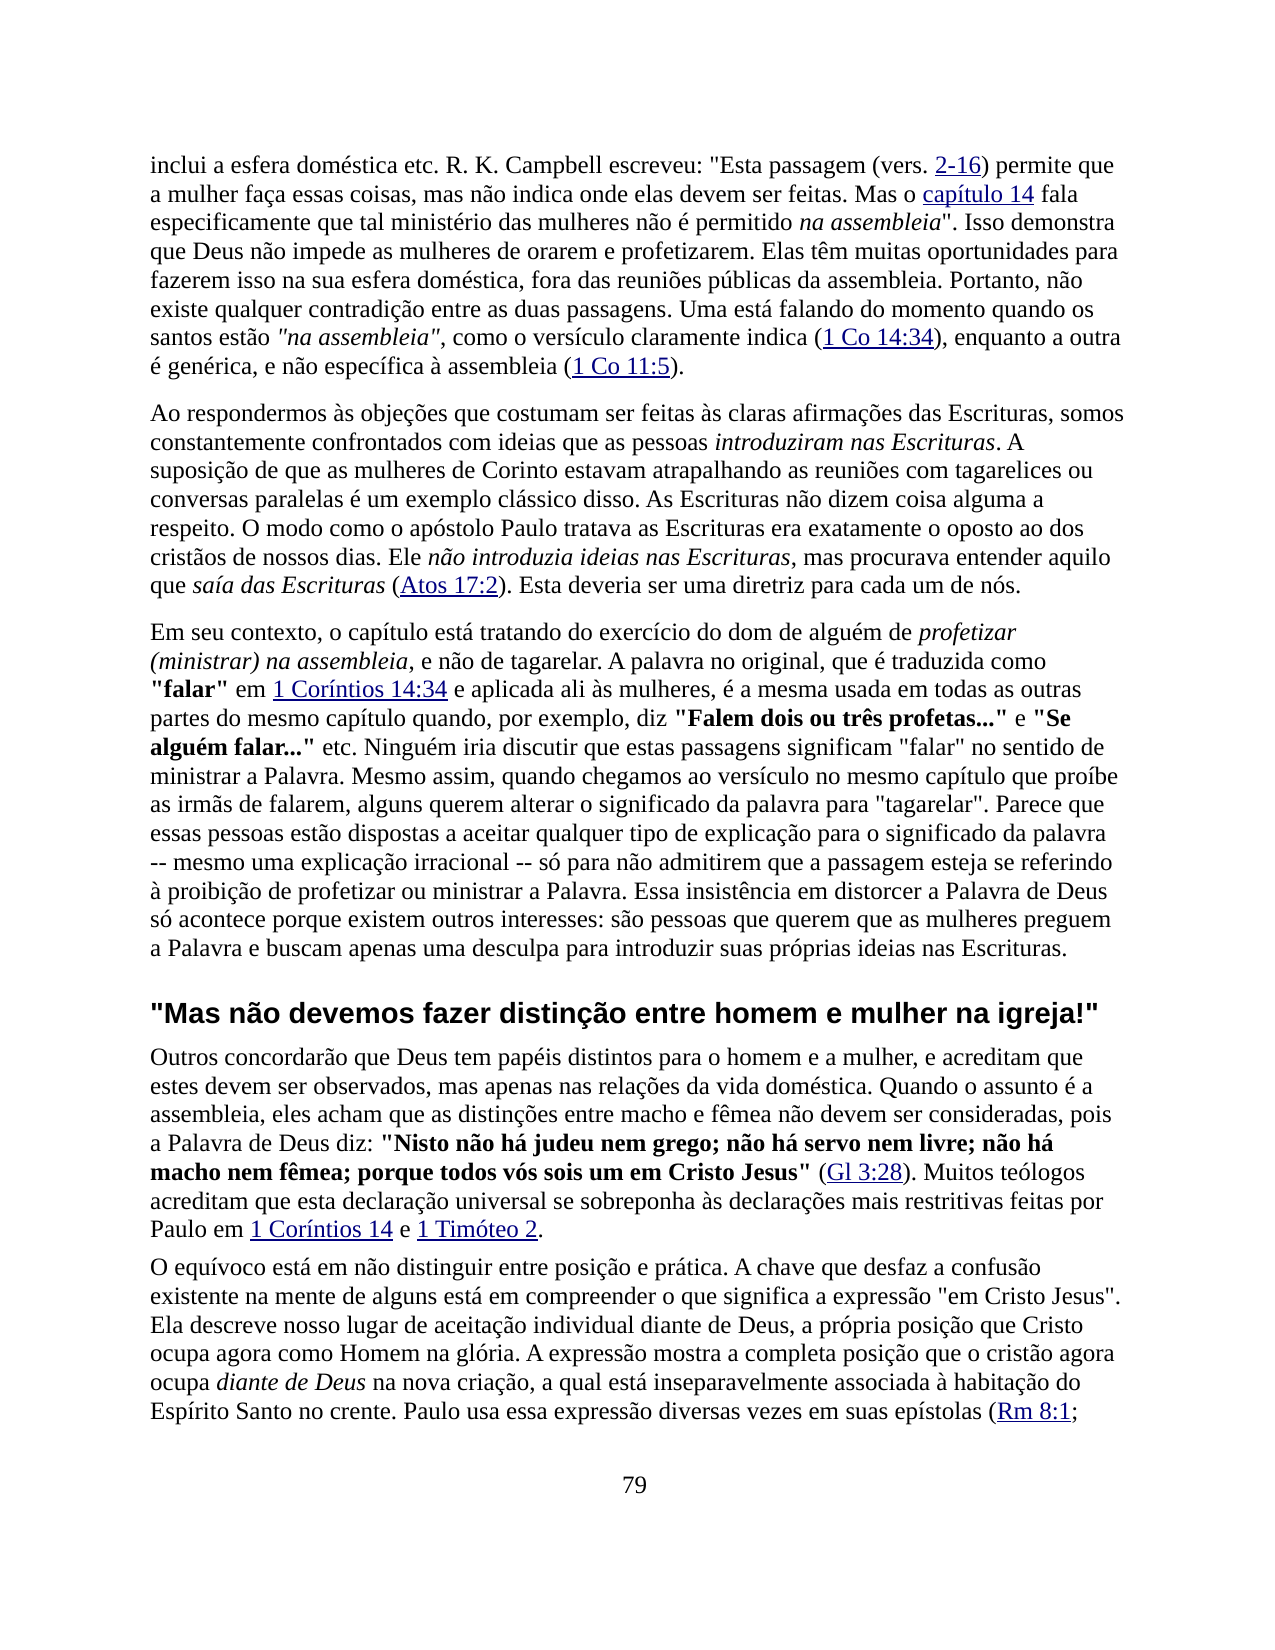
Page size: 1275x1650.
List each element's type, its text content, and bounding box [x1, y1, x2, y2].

text Outros concordarão que Deus tem papéis distintos para o homem e a mulher, e acreditam que estes devem ser observados, mas apenas nas relações da vida doméstica. Quando o assunto é a assembleia, eles acham que as distinções entre macho e fêmea não devem ser consideradas, pois a Palavra de Deus diz: "Nisto não há judeu nem grego; não há servo nem livre; não há macho nem fêmea; porque todos vós sois um em Cristo Jesus" (Gl 3:28). Muitos teólogos acreditam que esta declaração universal se sobreponha às declarações mais restritivas feitas por Paulo em 1 Coríntios 14 e 1 Timóteo 2. [150, 1042, 1125, 1243]
text O equívoco está em não distinguir entre posição e prática. A chave que desfaz a confusão existente na mente de alguns está em compreender o que significa a expressão "em Cristo Jesus". Ela descreve nosso lugar de aceitação individual diante de Deus, a própria posição que Cristo ocupa agora como Homem na glória. A expressão mostra a completa posição que o cristão agora ocupa diante de Deus na nova criação, a qual está inseparavelmente associada à habitação do Espírito Santo no crente. Paulo usa essa expressão diversas vezes em suas epístolas (Rm 8:1; [150, 1252, 1125, 1425]
subtitle "Mas não devemos fazer distinção entre homem e mulher na igreja!" [150, 996, 1125, 1029]
text inclui a esfera doméstica etc. R. K. Campbell escreveu: "Esta passagem (vers. 2-16) permite que a mulher faça essas coisas, mas não indica onde elas devem ser feitas. Mas o capítulo 14 fala especificamente que tal ministério das mulheres não é permitido na assembleia". Isso demonstra que Deus não impede as mulheres de orarem e profetizarem. Elas têm muitas oportunidades para fazerem isso na sua esfera doméstica, fora das reuniões públicas da assembleia. Portanto, não existe qualquer contradição entre as duas passagens. Uma está falando do momento quando os santos estão "na assembleia", como o versículo claramente indica (1 Co 14:34), enquanto a outra é genérica, e não específica à assembleia (1 Co 11:5). [150, 150, 1125, 380]
text Ao respondermos às objeções que costumam ser feitas às claras afirmações das Escrituras, somos constantemente confrontados com ideias que as pessoas introduziram nas Escrituras. A suposição de que as mulheres de Corinto estavam atrapalhando as reuniões com tagarelices ou conversas paralelas é um exemplo clássico disso. As Escrituras não dizem coisa alguma a respeito. O modo como o apóstolo Paulo tratava as Escrituras era exatamente o oposto ao dos cristãos de nossos dias. Ele não introduzia ideias nas Escrituras, mas procurava entender aquilo que saía das Escrituras (Atos 17:2). Esta deveria ser uma diretriz para cada um de nós. [150, 398, 1125, 599]
text Em seu contexto, o capítulo está tratando do exercício do dom de alguém de profetizar (ministrar) na assembleia, e não de tagarelar. A palavra no original, que é traduzida como "falar" em 1 Coríntios 14:34 e aplicada ali às mulheres, é a mesma usada em todas as outras partes do mesmo capítulo quando, por exemplo, diz "Falem dois ou três profetas..." e "Se alguém falar..." etc. Ninguém iria discutir que estas passagens significam "falar" no sentido de ministrar a Palavra. Mesmo assim, quando chegamos ao versículo no mesmo capítulo que proíbe as irmãs de falarem, alguns querem alterar o significado da palavra para "tagarelar". Parece que essas pessoas estão dispostas a aceitar qualquer tipo de explicação para o significado da palavra -- mesmo uma explicação irracional -- só para não admitirem que a passagem esteja se referindo à proibição de profetizar ou ministrar a Palavra. Essa insistência em distorcer a Palavra de Deus só acontece porque existem outros interesses: são pessoas que querem que as mulheres preguem a Palavra e buscam apenas uma desculpa para introduzir suas próprias ideias nas Escrituras. [150, 617, 1125, 962]
